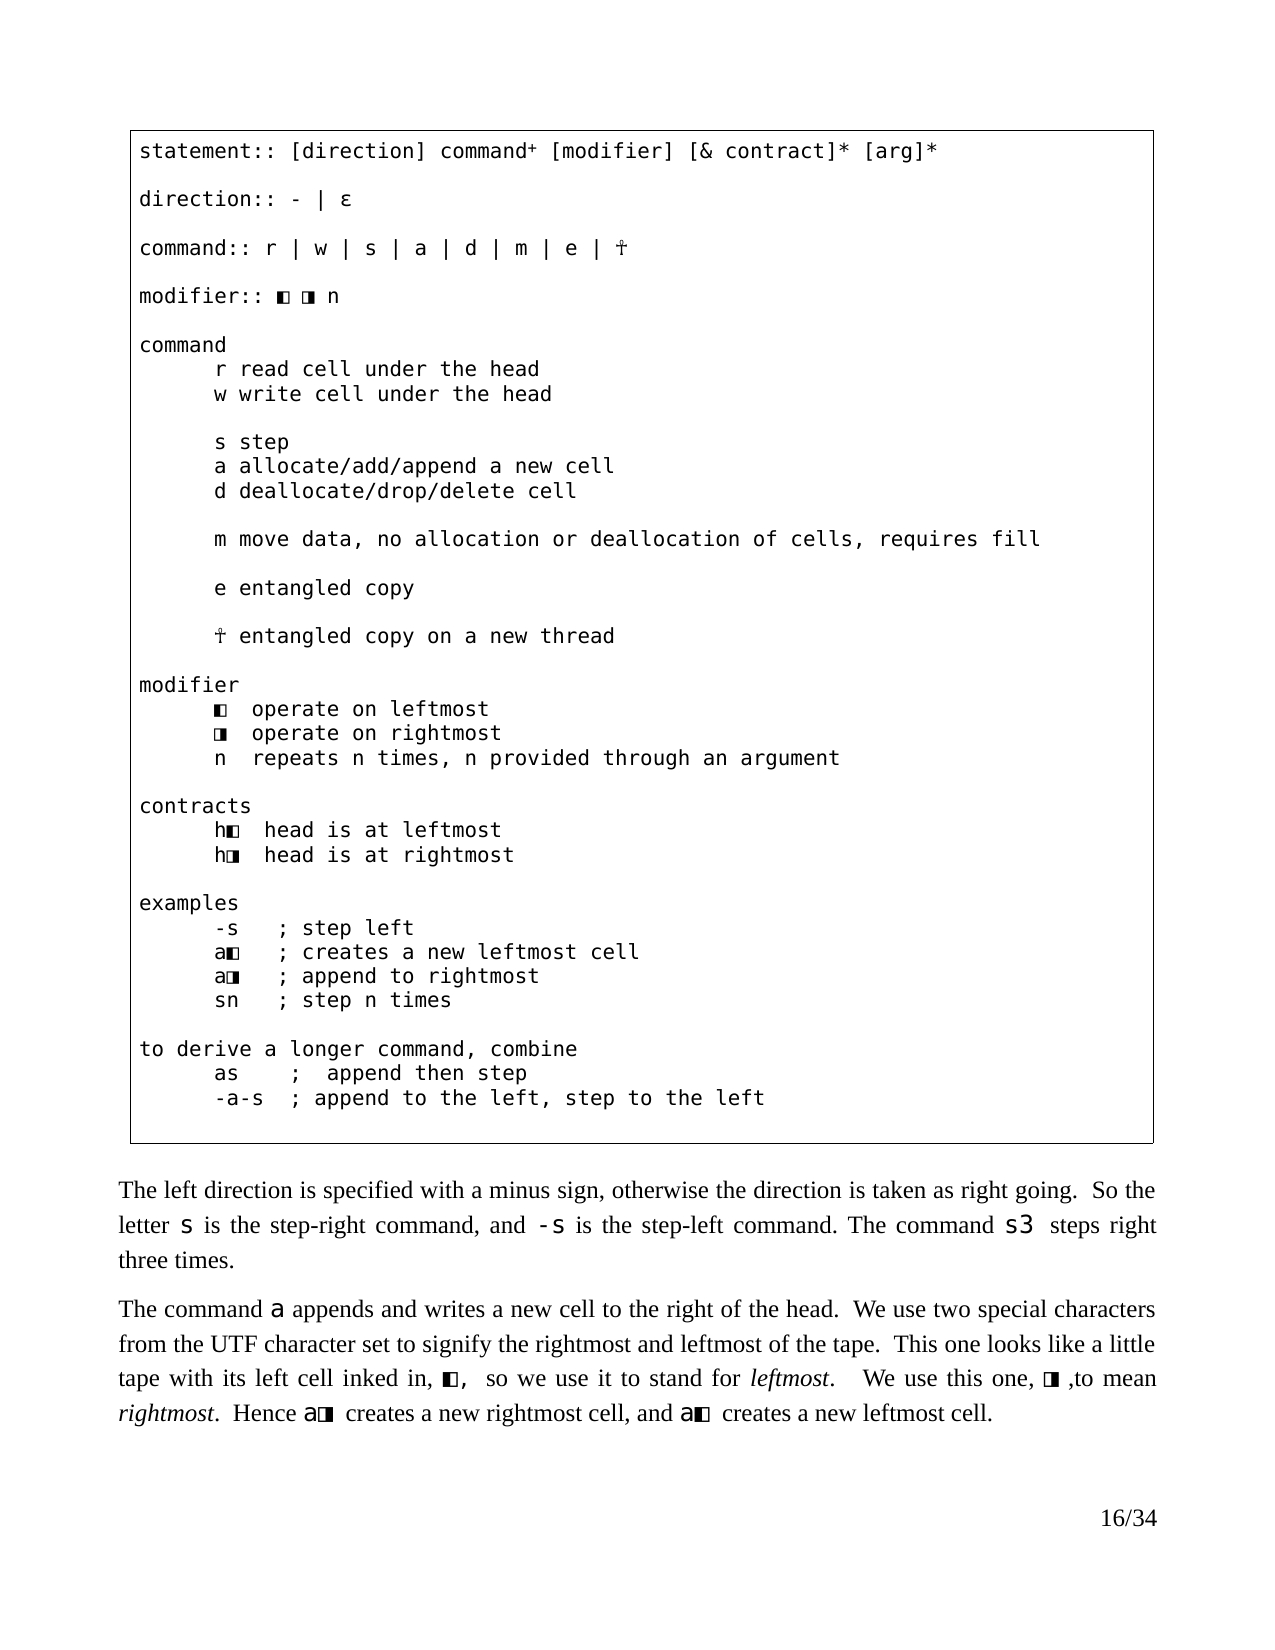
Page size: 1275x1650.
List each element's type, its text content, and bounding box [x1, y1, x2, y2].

text direction:: - | ε [139, 187, 1144, 212]
text The command a appends and writes a new cell to the right of the head. We use two special characters from the UTF character set to signify the rightmost and leftmost of the tape. This one looks like a little tape with its left cell inked in, ◧, so we use it to stand for leftmost. We use this one, ◨ ,to mean rightmost. Hence a◨ creates a new rightmost cell, and a◧ creates a new leftmost cell. [118, 1294, 1157, 1428]
text m move data, no allocation or deallocation of cells, requires fill [139, 527, 1144, 552]
text a allocate/add/append a new cell [139, 454, 1144, 479]
text ☥ entangled copy on a new thread [139, 624, 1144, 649]
text modifier [139, 673, 1144, 697]
text -a-s ; append to the left, step to the left [139, 1086, 1144, 1110]
text contracts [139, 794, 1144, 818]
text h◨ head is at rightmost [139, 843, 1144, 867]
text h◧ head is at leftmost [139, 818, 1144, 843]
text d deallocate/drop/delete cell [139, 479, 1144, 503]
text modifier:: ◧ ◨ n [139, 284, 1144, 309]
text e entangled copy [139, 576, 1144, 600]
text statement:: [direction] command+ [modifier] [& contract]* [arg]* [139, 139, 1144, 163]
text sn ; step n times [139, 988, 1144, 1013]
text command:: r | w | s | a | d | m | e | ☥ [139, 236, 1144, 260]
text w write cell under the head [139, 382, 1144, 406]
text to derive a longer command, combine [139, 1037, 1144, 1061]
text examples [139, 891, 1144, 916]
text -s ; step left [139, 916, 1144, 940]
text n repeats n times, n provided through an argument [139, 746, 1144, 770]
text as ; append then step [139, 1061, 1144, 1086]
text ◨ operate on rightmost [139, 721, 1144, 746]
text r read cell under the head [139, 357, 1144, 382]
text s step [139, 430, 1144, 454]
text command [139, 333, 1144, 357]
text a◨ ; append to rightmost [139, 964, 1144, 988]
text ◧ operate on leftmost [139, 697, 1144, 721]
text The left direction is specified with a minus sign, otherwise the direction is taken as right going. So the letter s is the step-right command, and -s is the step-left command. The command s3 steps right three times. [118, 1175, 1157, 1273]
text a◧ ; creates a new leftmost cell [139, 940, 1144, 964]
